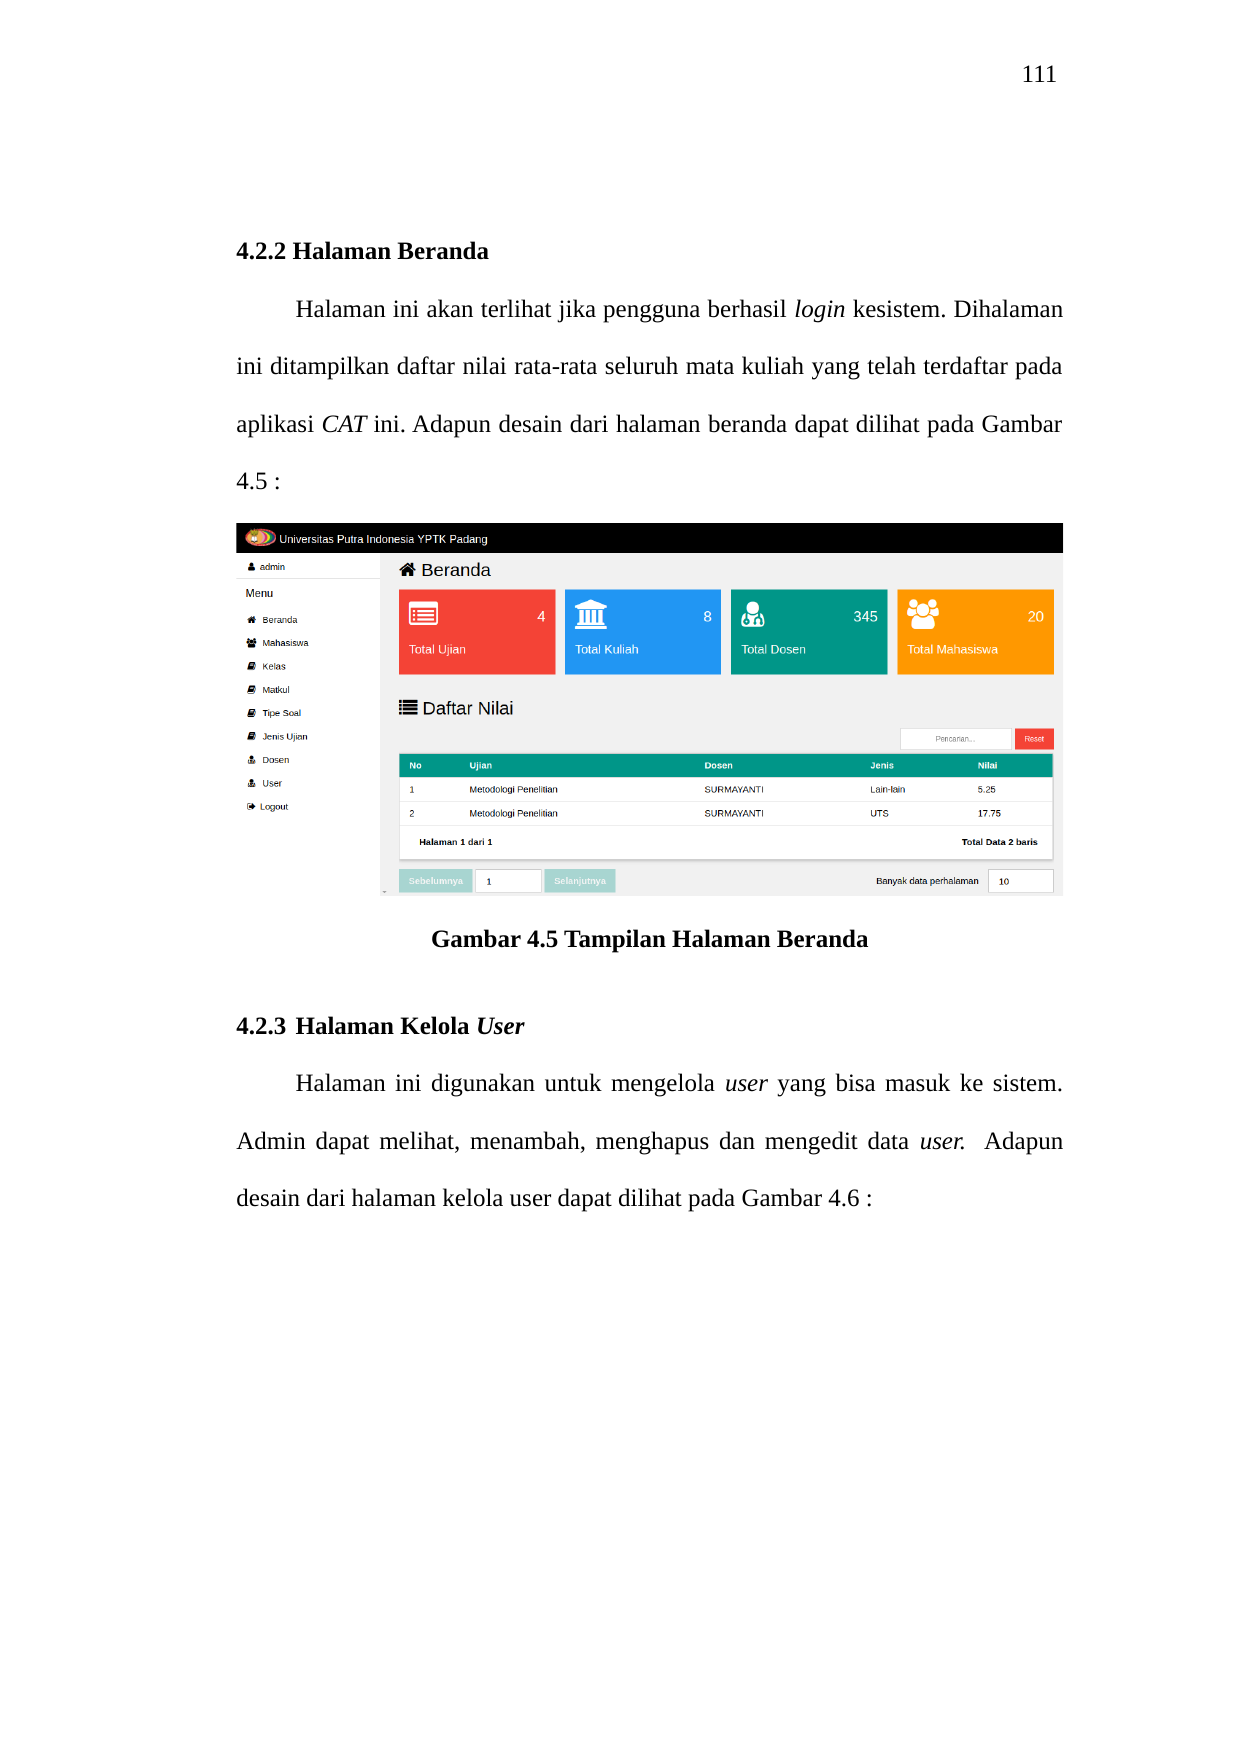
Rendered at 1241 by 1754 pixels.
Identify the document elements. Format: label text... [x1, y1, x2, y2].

subtitle 4.2.2 Halaman Beranda [236, 236, 1063, 265]
picture [236, 523, 1064, 896]
text Halaman ini digunakan untuk mengelola user yang bisa masuk ke sistem. Admin dapat melihat, menambah, menghapus dan mengedit data user. Adapun desain dari halaman kelola user dapat dilihat pada Gambar 4.6 : [236, 1068, 1063, 1212]
subtitle 4.2.3 Halaman Kelola User [236, 1011, 1063, 1039]
text Gambar 4.5 Tampilan Halaman Beranda [236, 896, 1063, 953]
text Halaman ini akan terlihat jika pengguna berhasil login kesistem. Dihalaman ini ditampilkan daftar nilai rata-rata seluruh mata kuliah yang telah terdaftar pada aplikasi CAT ini. Adapun desain dari halaman beranda dapat dilihat pada Gambar 4.5 : [236, 294, 1063, 495]
